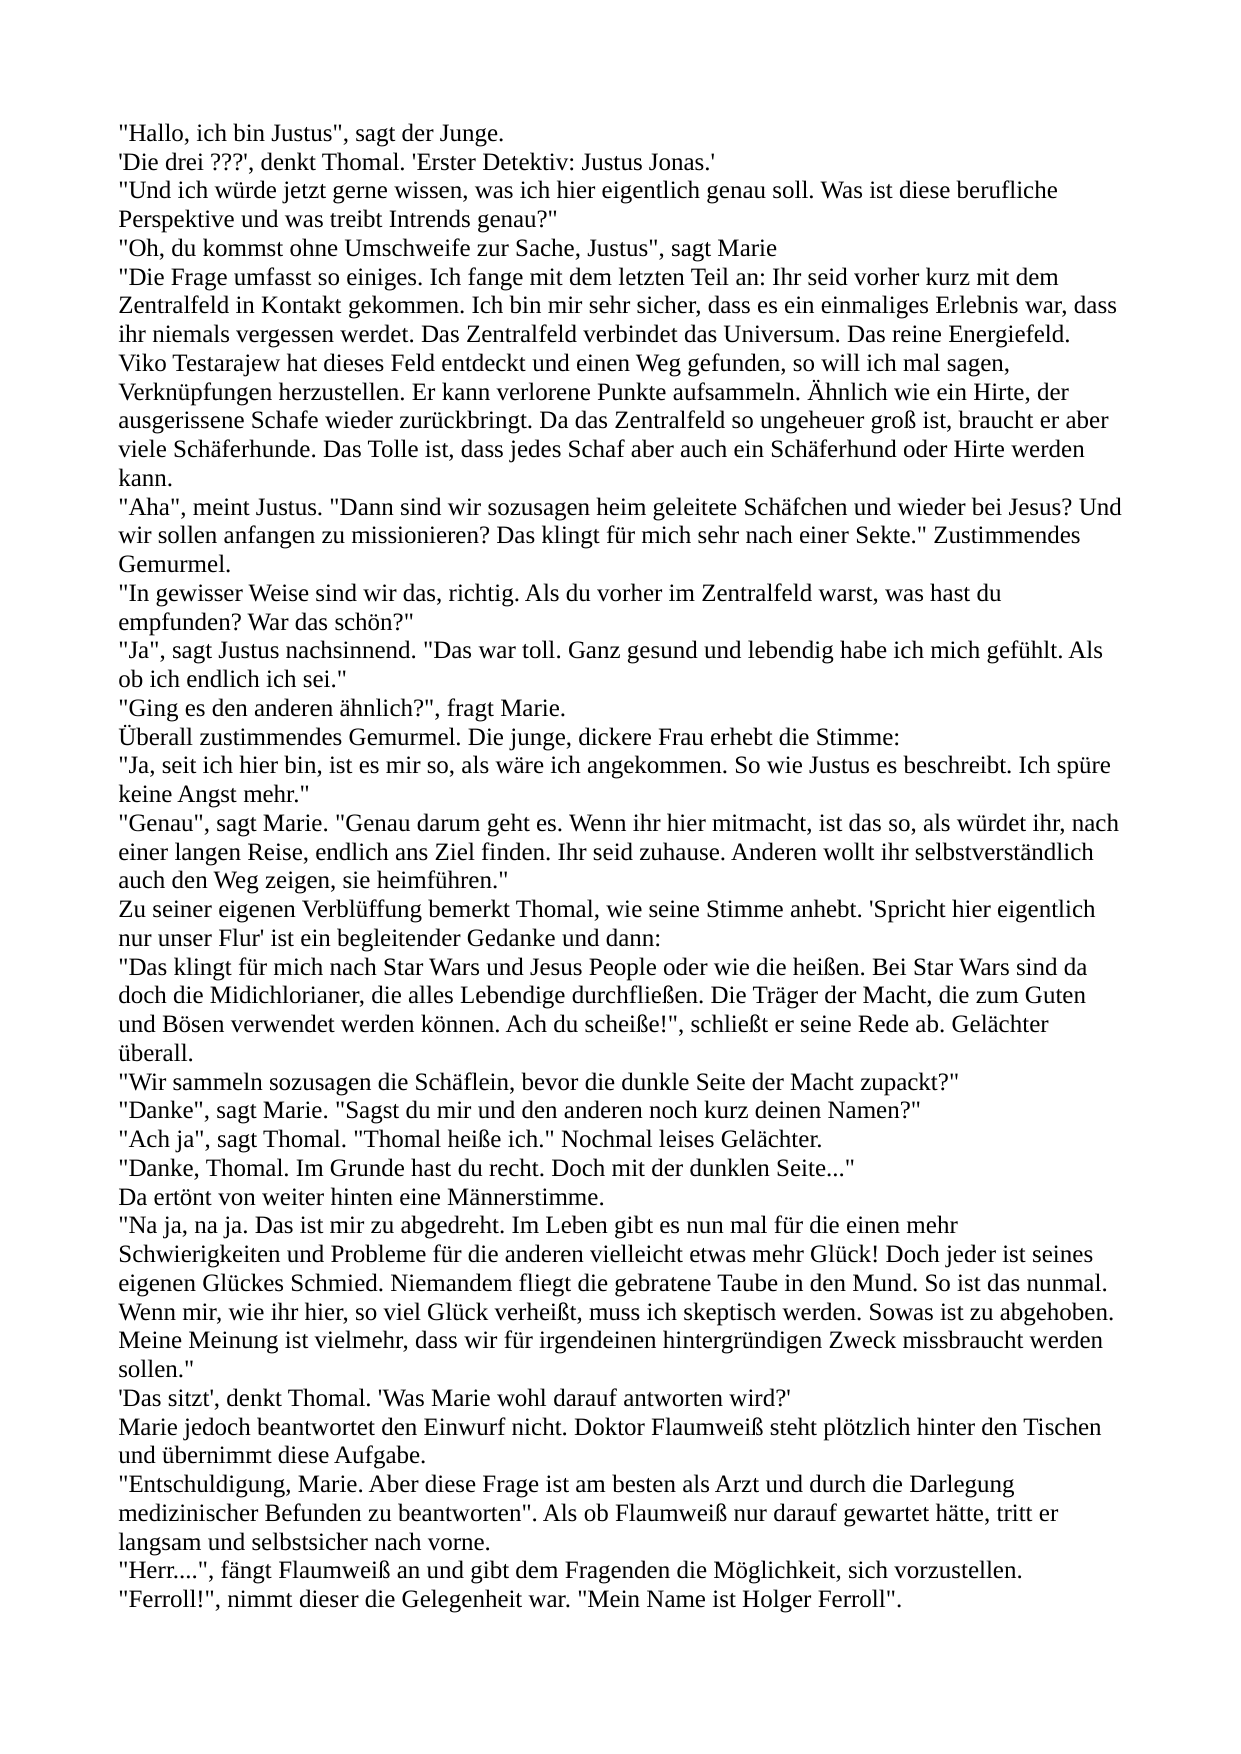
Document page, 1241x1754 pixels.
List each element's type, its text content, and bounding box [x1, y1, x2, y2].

text "Herr....", fängt Flaumweiß an und gibt dem Fragenden die Möglichkeit, sich vorzustellen. [118, 1556, 1122, 1584]
text "Ferroll!", nimmt dieser die Gelegenheit war. "Mein Name ist Holger Ferroll". [118, 1584, 1122, 1613]
text "Danke", sagt Marie. "Sagst du mir und den anderen noch kurz deinen Namen?" [118, 1096, 1122, 1124]
text "Ging es den anderen ähnlich?", fragt Marie. [118, 693, 1122, 722]
text "Entschuldigung, Marie. Aber diese Frage ist am besten als Arzt und durch die Darlegung medizinischer Befunden zu beantworten". Als ob Flaumweiß nur darauf gewartet hätte, tritt er langsam und selbstsicher nach vorne. [118, 1469, 1122, 1556]
text "Aha", meint Justus. "Dann sind wir sozusagen heim geleitete Schäfchen und wieder bei Jesus? Und wir sollen anfangen zu missionieren? Das klingt für mich sehr nach einer Sekte." Zustimmendes Gemurmel. [118, 492, 1122, 578]
text "Das klingt für mich nach Star Wars und Jesus People oder wie die heißen. Bei Star Wars sind da doch die Midichlorianer, die alles Lebendige durchfließen. Die Träger der Macht, die zum Guten und Bösen verwendet werden können. Ach du scheiße!", schließt er seine Rede ab. Gelächter überall. [118, 952, 1122, 1067]
text "In gewisser Weise sind wir das, richtig. Als du vorher im Zentralfeld warst, was hast du empfunden? War das schön?" [118, 578, 1122, 636]
text Marie jedoch beantwortet den Einwurf nicht. Doktor Flaumweiß steht plötzlich hinter den Tischen und übernimmt diese Aufgabe. [118, 1412, 1122, 1469]
text Zu seiner eigenen Verblüffung bemerkt Thomal, wie seine Stimme anhebt. 'Spricht hier eigentlich nur unser Flur' ist ein begleitender Gedanke und dann: [118, 894, 1122, 952]
text "Hallo, ich bin Justus", sagt der Junge. [118, 118, 1122, 147]
text "Ja", sagt Justus nachsinnend. "Das war toll. Ganz gesund und lebendig habe ich mich gefühlt. Als ob ich endlich ich sei." [118, 636, 1122, 693]
text "Ja, seit ich hier bin, ist es mir so, als wäre ich angekommen. So wie Justus es beschreibt. Ich spüre keine Angst mehr." [118, 751, 1122, 808]
text "Danke, Thomal. Im Grunde hast du recht. Doch mit der dunklen Seite..." [118, 1153, 1122, 1182]
text "Die Frage umfasst so einiges. Ich fange mit dem letzten Teil an: Ihr seid vorher kurz mit dem Zentralfeld in Kontakt gekommen. Ich bin mir sehr sicher, dass es ein einmaliges Erlebnis war, dass ihr niemals vergessen werdet. Das Zentralfeld verbindet das Universum. Das reine Energiefeld. Viko Testarajew hat dieses Feld entdeckt und einen Weg gefunden, so will ich mal sagen, Verknüpfungen herzustellen. Er kann verlorene Punkte aufsammeln. Ähnlich wie ein Hirte, der ausgerissene Schafe wieder zurückbringt. Da das Zentralfeld so ungeheuer groß ist, braucht er aber viele Schäferhunde. Das Tolle ist, dass jedes Schaf aber auch ein Schäferhund oder Hirte werden kann. [118, 262, 1122, 492]
text "Oh, du kommst ohne Umschweife zur Sache, Justus", sagt Marie [118, 233, 1122, 262]
text "Und ich würde jetzt gerne wissen, was ich hier eigentlich genau soll. Was ist diese berufliche Perspektive und was treibt Intrends genau?" [118, 176, 1122, 233]
text Da ertönt von weiter hinten eine Männerstimme. [118, 1182, 1122, 1211]
text 'Das sitzt', denkt Thomal. 'Was Marie wohl darauf antworten wird?' [118, 1383, 1122, 1412]
text "Na ja, na ja. Das ist mir zu abgedreht. Im Leben gibt es nun mal für die einen mehr Schwierigkeiten und Probleme für die anderen vielleicht etwas mehr Glück! Doch jeder ist seines eigenen Glückes Schmied. Niemandem fliegt die gebratene Taube in den Mund. So ist das nunmal. Wenn mir, wie ihr hier, so viel Glück verheißt, muss ich skeptisch werden. Sowas ist zu abgehoben. Meine Meinung ist vielmehr, dass wir für irgendeinen hintergründigen Zweck missbraucht werden sollen." [118, 1211, 1122, 1383]
text "Ach ja", sagt Thomal. "Thomal heiße ich." Nochmal leises Gelächter. [118, 1124, 1122, 1153]
text 'Die drei ???', denkt Thomal. 'Erster Detektiv: Justus Jonas.' [118, 147, 1122, 176]
text Überall zustimmendes Gemurmel. Die junge, dickere Frau erhebt die Stimme: [118, 722, 1122, 751]
text "Wir sammeln sozusagen die Schäflein, bevor die dunkle Seite der Macht zupackt?" [118, 1067, 1122, 1096]
text "Genau", sagt Marie. "Genau darum geht es. Wenn ihr hier mitmacht, ist das so, als würdet ihr, nach einer langen Reise, endlich ans Ziel finden. Ihr seid zuhause. Anderen wollt ihr selbstverständlich auch den Weg zeigen, sie heimführen." [118, 808, 1122, 894]
